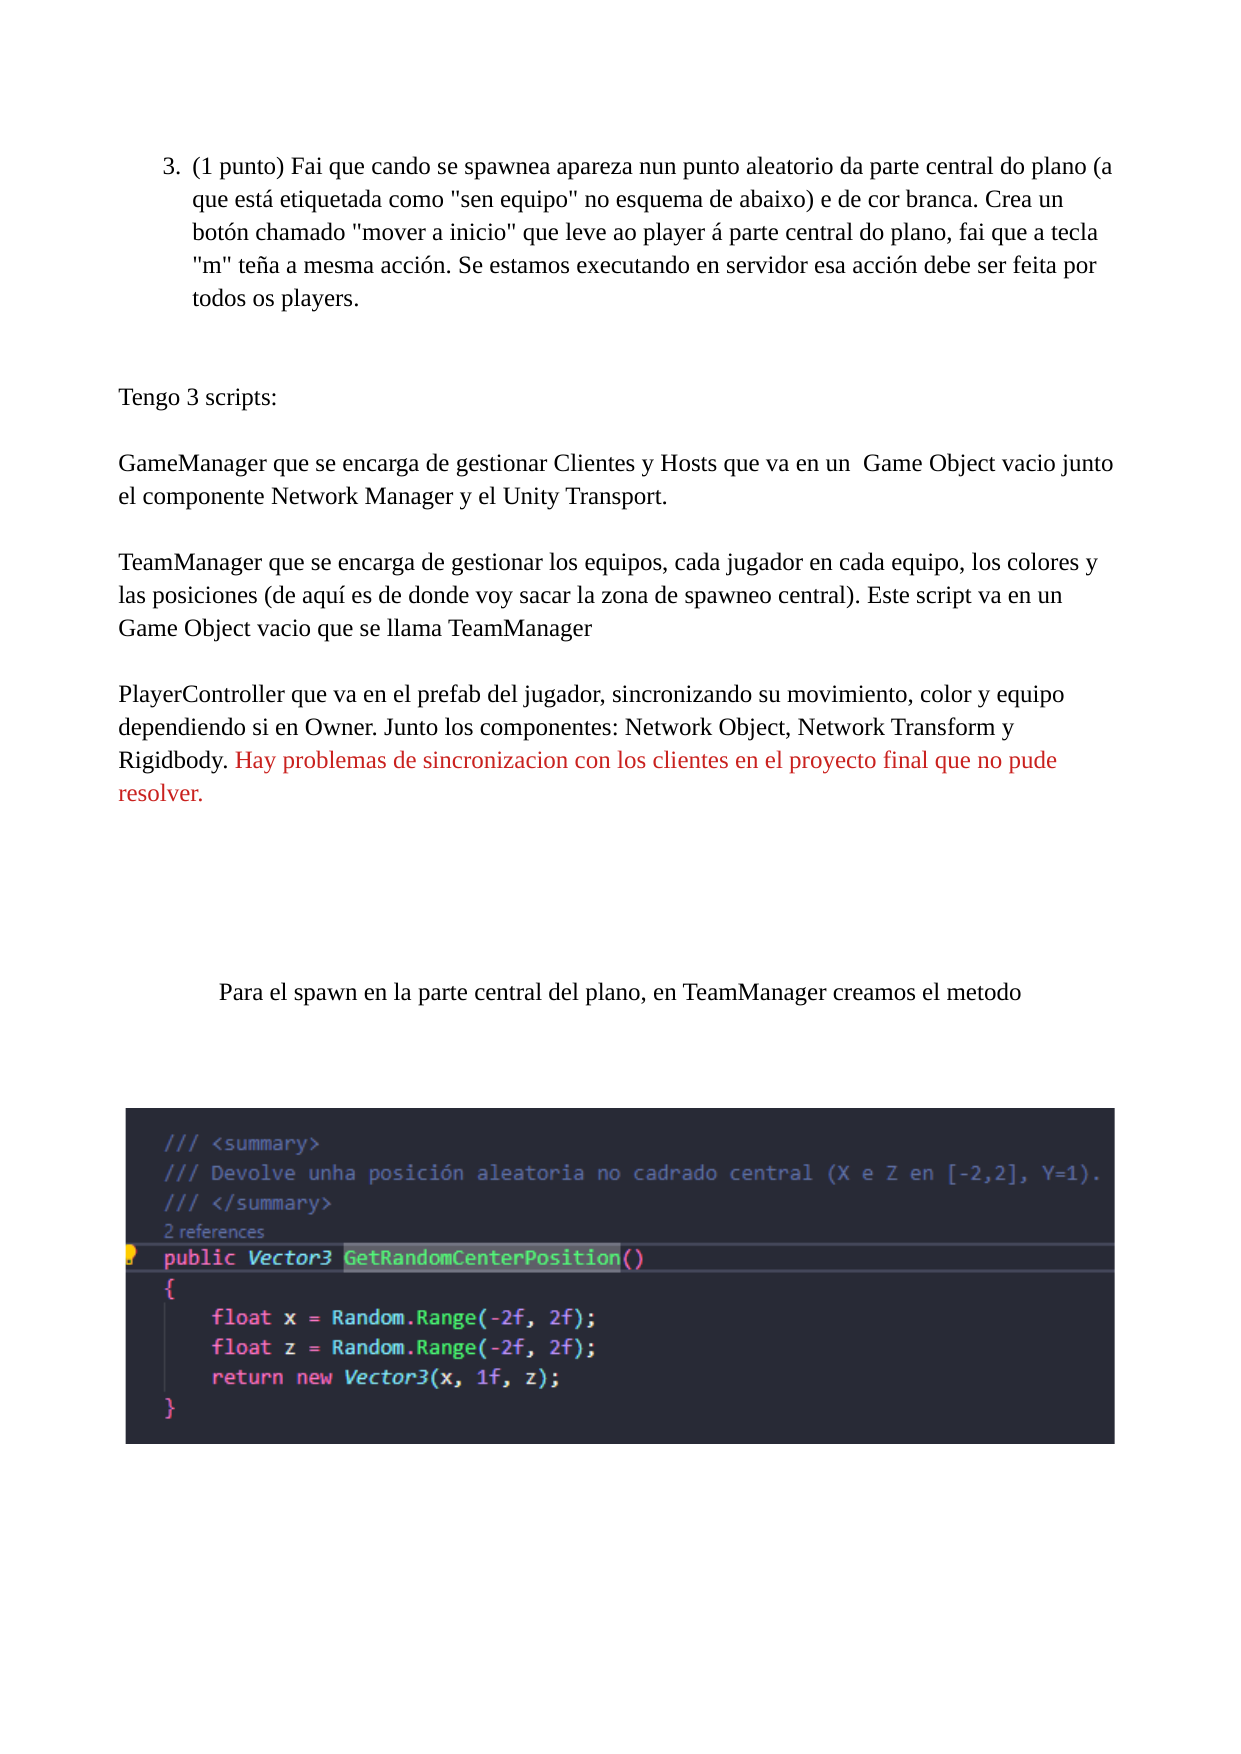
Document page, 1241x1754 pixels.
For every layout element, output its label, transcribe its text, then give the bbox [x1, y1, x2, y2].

text PlayerController que va en el prefab del jugador, sincronizando su movimiento, color y equipo dependiendo si en Owner. Junto los componentes: Network Object, Network Transform y Rigidbody. Hay problemas de sincronizacion con los clientes en el proyecto final que no pude resolver. [118, 679, 1122, 807]
text TeamManager que se encarga de gestionar los equipos, cada jugador en cada equipo, los colores y las posiciones (de aquí es de donde voy sacar la zona de spawneo central). Este script va en un Game Object vacio que se llama TeamManager [118, 547, 1122, 642]
list (1 punto) Fai que cando se spawnea apareza nun punto aleatorio da parte central do plano (a que está etiquetada como "sen equipo" no esquema de abaixo) e de cor branca. Crea un botón chamado "mover a inicio" que leve ao player á parte central do plano, fai que a tecla "m" teña a mesma acción. Se estamos executando en servidor esa acción debe ser feita por todos os players. [162, 151, 1122, 312]
picture [125, 1108, 1115, 1444]
text Tengo 3 scripts: [118, 382, 1122, 411]
text GameManager que se encarga de gestionar Clientes y Hosts que va en un Game Object vacio junto el componente Network Manager y el Unity Transport. [118, 448, 1122, 510]
text Para el spawn en la parte central del plano, en TeamManager creamos el metodo [118, 977, 1122, 1005]
